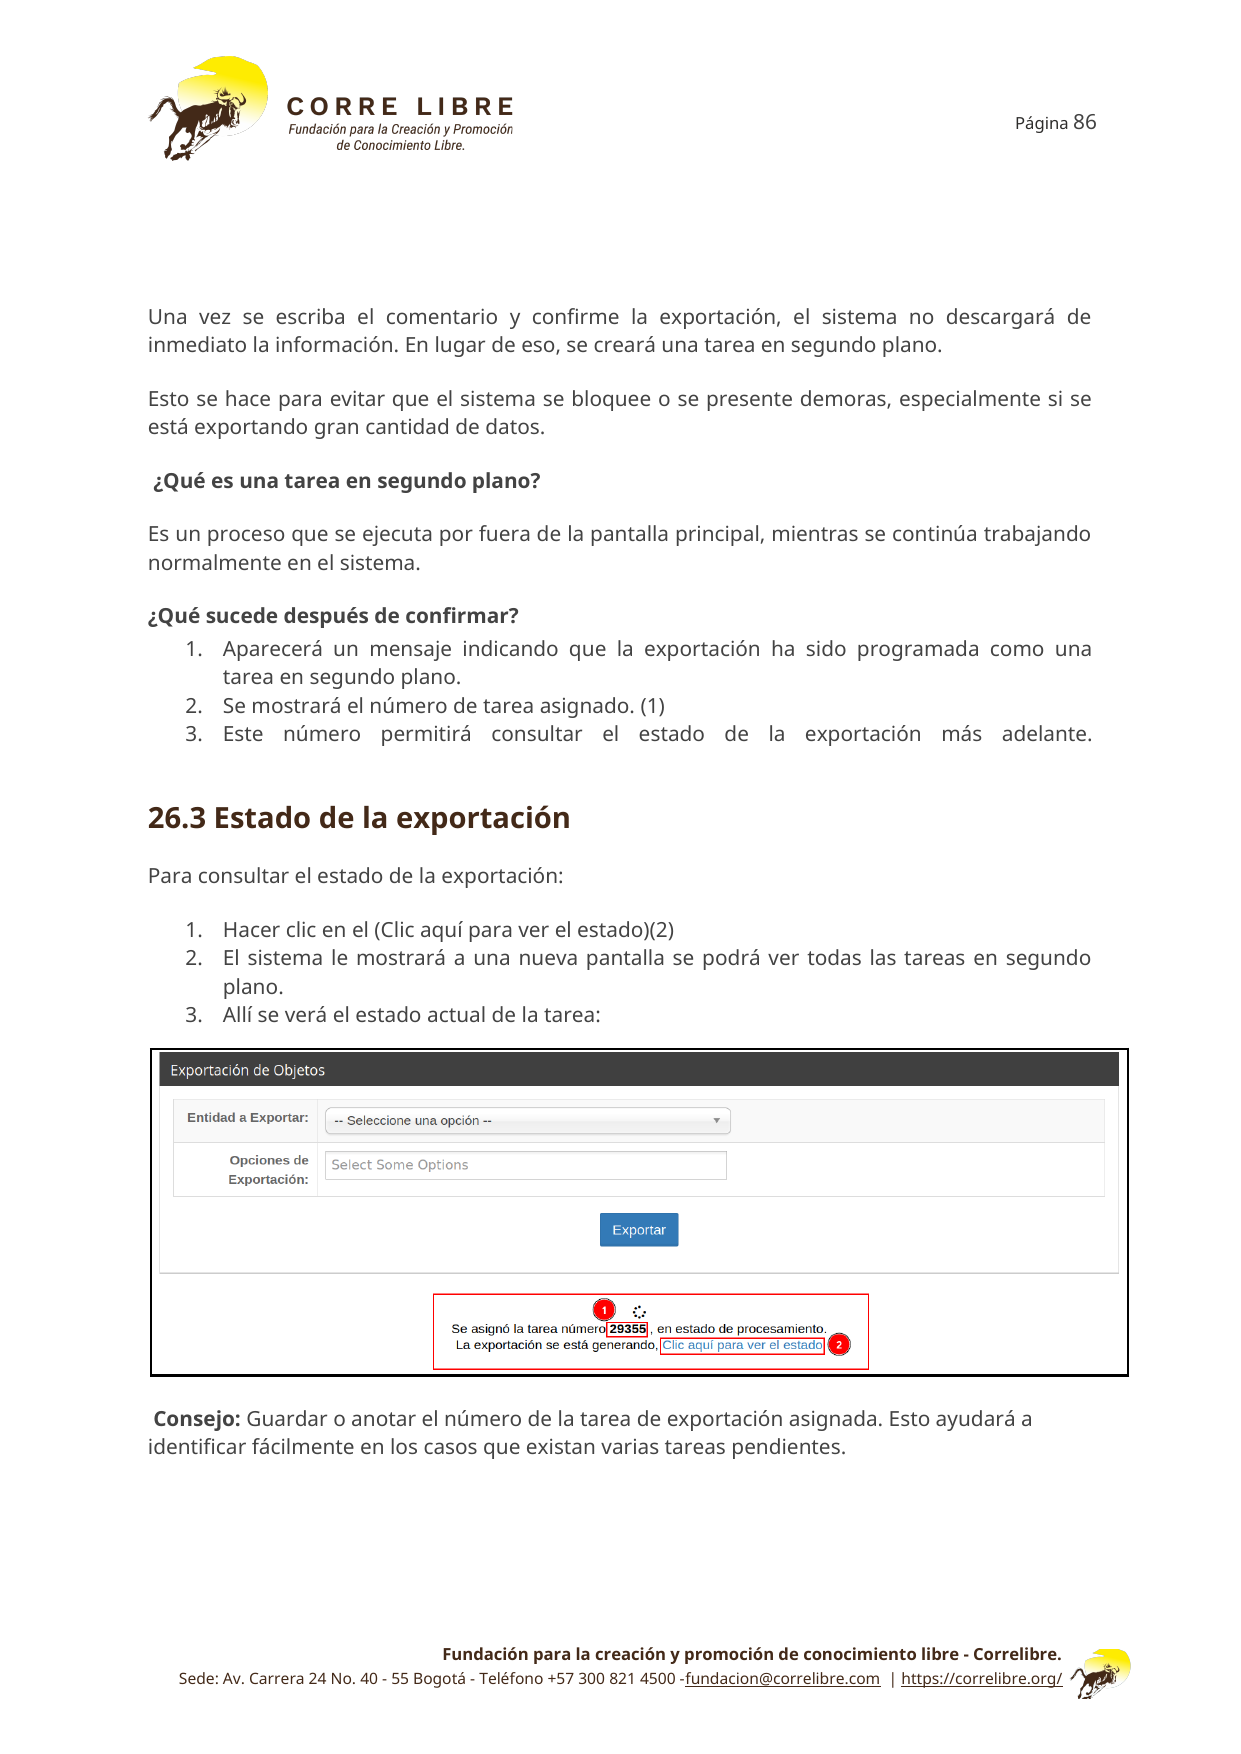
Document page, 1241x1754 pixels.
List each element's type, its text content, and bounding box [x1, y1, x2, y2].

text Una vez se escriba el comentario y confirme la exportación, el sistema no descargará de inmediato la información. En lugar de eso, se creará una tarea en segundo plano. [148, 302, 1093, 359]
text Consejo: Guardar o anotar el número de la tarea de exportación asignada. Esto ayudará a identificar fácilmente en los casos que existan varias tareas pendientes. [148, 1404, 1093, 1489]
list Allí se verá el estado actual de la tarea: [185, 1000, 1093, 1029]
text Esto se hace para evitar que el sistema se bloquee o se presente demoras, especialmente si se está exportando gran cantidad de datos. [148, 384, 1093, 441]
picture [1069, 1649, 1134, 1699]
list Se mostrará el número de tarea asignado. (1) [185, 691, 1093, 719]
list El sistema le mostrará a una nueva pantalla se podrá ver todas las tareas en segundo plano. [185, 943, 1093, 1000]
list Aparecerá un mensaje indicando que la exportación ha sido programada como una tarea en segundo plano. [185, 634, 1093, 691]
picture [147, 56, 513, 161]
text ¿Qué sucede después de confirmar? [148, 601, 1093, 630]
list Este número permitirá consultar el estado de la exportación más adelante. [185, 719, 1093, 776]
subtitle 26.3 Estado de la exportación [148, 797, 1092, 837]
text Para consultar el estado de la exportación: [148, 862, 1093, 890]
text ¿Qué es una tarea en segundo plano? [148, 466, 1093, 494]
list Hacer clic en el (Clic aquí para ver el estado)(2) [185, 915, 1093, 943]
picture [152, 1050, 1127, 1374]
text Es un proceso que se ejecuta por fuera de la pantalla principal, mientras se continúa trabajando normalmente en el sistema. [148, 519, 1093, 576]
